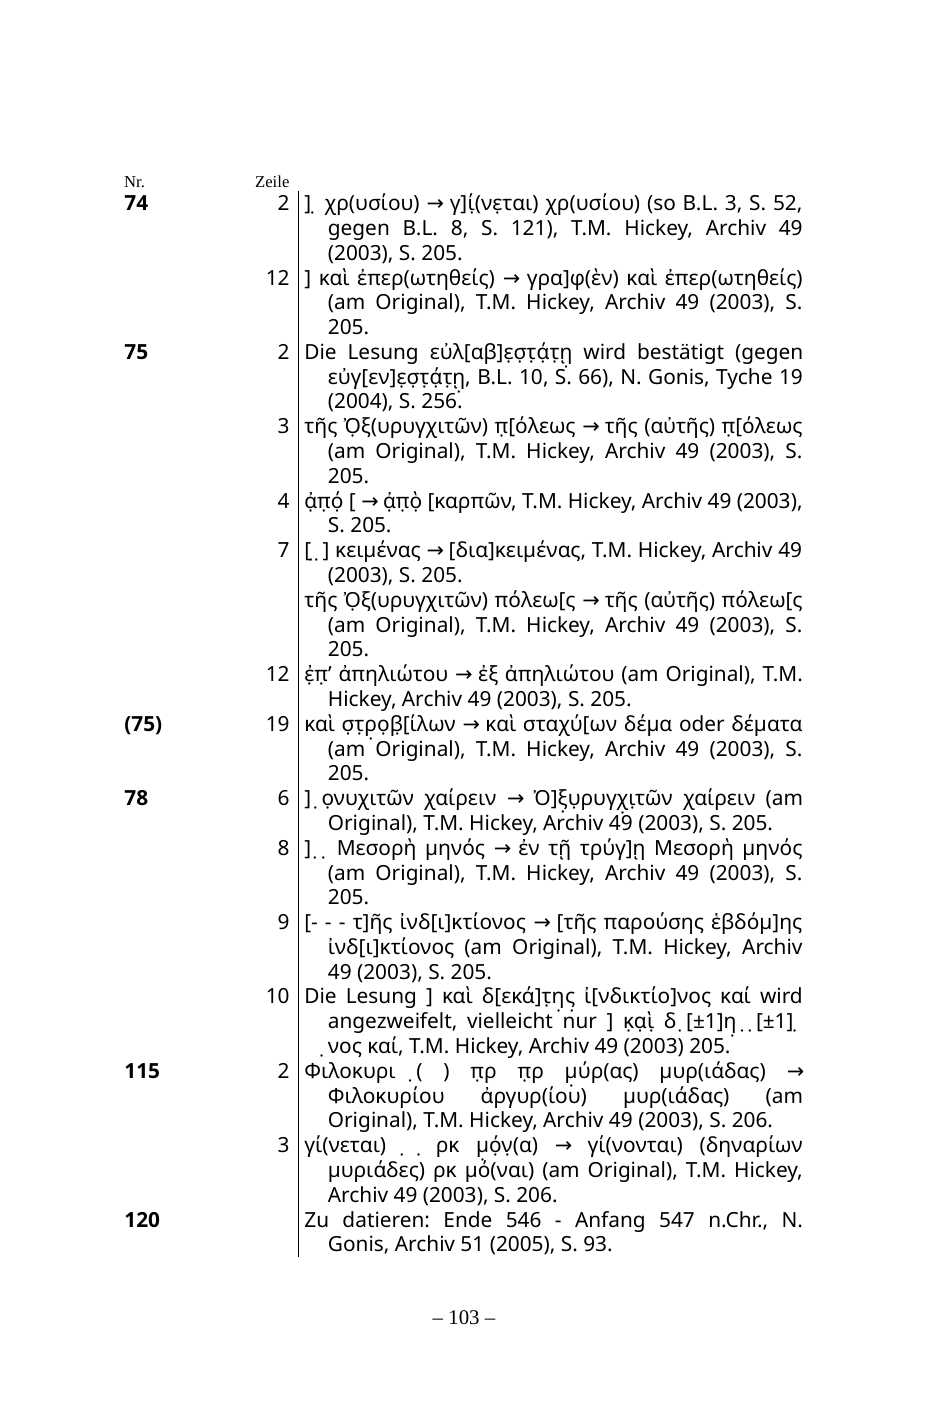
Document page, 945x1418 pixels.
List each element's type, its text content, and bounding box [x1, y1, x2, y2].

table_cell 2 [207, 1059, 298, 1133]
table_cell Die Lesung εὐλ[αβ]ε̣σ̣τ̣ά̣τ̣ῃ̣ wird bestätigt (gegen εὐγ[εν]ε̣σ̣τ̣ά̣τ̣ῃ̣, B.L. 10, S. 66), N. Gonis, Tyche 19 (2004), S. 256. [299, 340, 809, 414]
table_cell [118, 538, 207, 587]
table_cell 12 [207, 265, 298, 339]
table_cell τῆς Ὀ̣ξ(υρυγχιτῶν) πόλεω[ς → τῆς (αὐτῆς) πόλεω[ς (am Original), T.M. Hickey, Archiv 49 (2003), S. 205. [299, 588, 809, 662]
table_cell 78 [118, 786, 207, 835]
table_cell 6 [207, 786, 298, 835]
table_cell τῆς Ὀ̣ξ(υρυγχιτῶν) π̣[όλεως → τῆς (αὐτῆς) π̣[όλεως (am Original), T.M. Hickey, Archiv 49 (2003), S. 205. [299, 414, 809, 488]
table_cell [207, 588, 298, 662]
table_cell 2 [207, 191, 298, 265]
table_cell 120 [118, 1207, 298, 1257]
table_cell (75) [118, 711, 207, 786]
table_cell [118, 488, 207, 538]
table_cell [118, 414, 207, 488]
table_cell Φιλοκυρι ̣( ) π̣ρ π̣ρ μ̣ύρ(ας) μυρ(ιάδας) → Φιλοκυρίου ἀργυρ(ίου) μυρ(ιάδας) (am Original), T.M. Hickey, Archiv 49 (2003), S. 206. [299, 1059, 809, 1133]
table_cell 8 [207, 835, 298, 910]
table_cell [118, 1133, 207, 1207]
table_cell γί(νεται) ̣ ̣ ρκ μ̣ό̣ν̣(α) → γί(νονται) (δηναρίων μυριάδες) ρκ μό(ναι) (am Original), T.M. Hickey, Archiv 49 (2003), S. 206. [299, 1133, 809, 1207]
table_cell 19 [207, 711, 298, 786]
table_cell ] ̣ ̣ Μεσορὴ μηνός → ἐν τῇ τρύγ]ῃ Μεσορὴ μηνός (am Original), T.M. Hickey, Archiv 49 (2003), S. 205. [299, 835, 809, 910]
table_cell 115 [118, 1059, 207, 1133]
table_cell 2 [207, 340, 298, 414]
table_cell 12 [207, 662, 298, 711]
table_cell 74 [118, 191, 207, 265]
table_cell [118, 910, 207, 984]
table_cell 9 [207, 910, 298, 984]
table_cell [118, 265, 207, 339]
table_cell 75 [118, 340, 207, 414]
table_cell [118, 662, 207, 711]
table_cell 10 [207, 984, 298, 1058]
table_cell ] καὶ ἐπερ(ωτηθείς) → γρα]φ(ὲν) καὶ ἐπερ(ωτηθείς) (am Original), T.M. Hickey, Archiv 49 (2003), S. 205. [299, 265, 809, 339]
table_cell ἐ̣π̣ʼ ἀπηλιώτου → ἐξ ἀπηλιώτου (am Original), T.M. Hickey, Archiv 49 (2003), S. 205. [299, 662, 809, 711]
table_cell 3 [207, 414, 298, 488]
table_cell ] ̣ χρ(υσίου) → γ]ί̣(νε̣ται) χρ(υσίου) (so B.L. 3, S. 52, gegen B.L. 8, S. 121), T.M. Hickey, Archiv 49 (2003), S. 205. [299, 191, 809, 265]
table_cell Zu datieren: Ende 546 - Anfang 547 n.Chr., N. Gonis, Archiv 51 (2005), S. 93. [299, 1207, 809, 1257]
table_cell 4 [207, 488, 298, 538]
table_cell καὶ σ̣τ̣ρ̣ο̣β̣[ίλων → καὶ σταχύ[ων δέμα oder δέματα (am Original), T.M. Hickey, Archiv 49 (2003), S. 205. [299, 711, 809, 786]
table_cell Die Lesung ] καὶ δ[εκά]τ̣η̣ς̣ ἰ[νδικτίο]νος καί wird angezweifelt, vielleicht nur ] κ̣α̣ὶ̣ δ ̣[±1]η̣ ̣ ̣[±1] ̣ ̣νος καί, T.M. Hickey, Archiv 49 (2003) 205. [299, 984, 809, 1058]
table_cell [118, 835, 207, 910]
table_cell 7 [207, 538, 298, 587]
table_cell 3 [207, 1133, 298, 1207]
table_cell [118, 984, 207, 1058]
table_cell [- - - τ]ῆς ἰνδ[ι]κτίονος → [τῆς παρούσης ἑβδόμ]ης ἰνδ[ι]κτίονος (am Original), T.M. Hickey, Archiv 49 (2003), S. 205. [299, 910, 809, 984]
table_cell [ ̣ ̣] κειμένας → [δια]κειμένας, T.M. Hickey, Archiv 49 (2003), S. 205. [299, 538, 809, 587]
table_cell [118, 588, 207, 662]
table_cell ] ̣ο̣νυχιτῶν χαίρειν → Ὀ]ξ̣υ̣ρυγχ̣ι̣τῶν χαίρειν (am Original), T.M. Hickey, Archiv 49 (2003), S. 205. [299, 786, 809, 835]
table_cell ἀ̣π̣ό̣ [ → ἀ̣π̣ὸ̣ [καρπῶν, T.M. Hickey, Archiv 49 (2003), S. 205. [299, 488, 809, 538]
